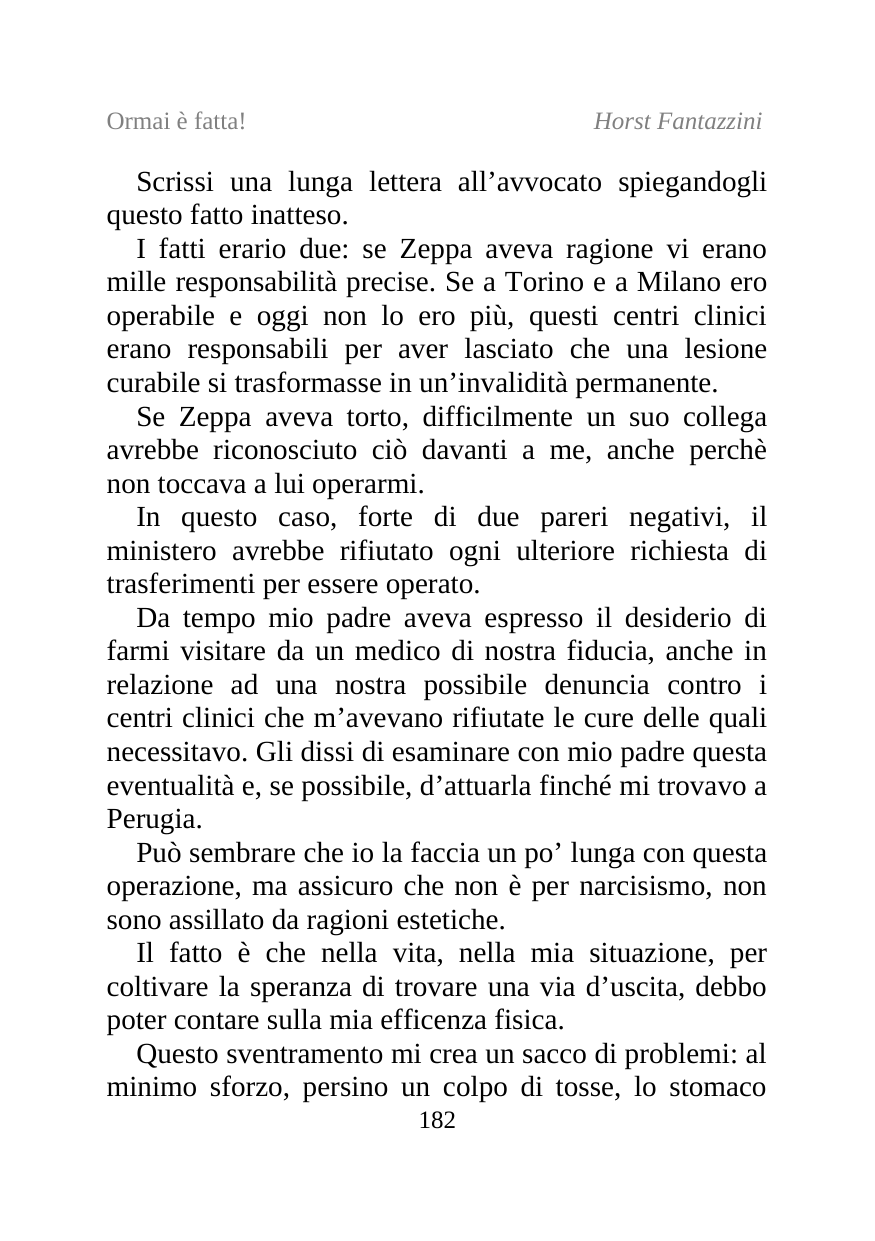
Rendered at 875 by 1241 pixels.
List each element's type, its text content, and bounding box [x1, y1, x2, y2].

text Il fatto è che nella vita, nella mia situazione, per coltivare la speranza di trovare una via d’uscita, debbo poter contare sulla mia efficenza fisica. [106, 935, 768, 1036]
text Se Zeppa aveva torto, difficilmente un suo collega avrebbe riconosciuto ciò davanti a me, anche perchè non toccava a lui operarmi. [106, 399, 768, 499]
text Questo sventramento mi crea un sacco di problemi: al minimo sforzo, persino un colpo di tosse, lo stomaco [106, 1036, 768, 1103]
text Può sembrare che io la faccia un po’ lunga con questa operazione, ma assicuro che non è per narcisismo, non sono assillato da ragioni estetiche. [106, 835, 768, 935]
text Scrissi una lunga lettera all’avvocato spiegandogli questo fatto inatteso. [106, 164, 768, 231]
text I fatti erario due: se Zeppa aveva ragione vi erano mille responsabilità precise. Se a Torino e a Milano ero operabile e oggi non lo ero più, questi centri clinici erano responsabili per aver lasciato che una lesione curabile si trasformasse in un’invalidità permanente. [106, 231, 768, 399]
text In questo caso, forte di due pareri negativi, il ministero avrebbe rifiutato ogni ulteriore richiesta di trasferimenti per essere operato. [106, 499, 768, 600]
text Da tempo mio padre aveva espresso il desiderio di farmi visitare da un medico di nostra fiducia, anche in relazione ad una nostra possibile denuncia contro i centri clinici che m’avevano rifiutate le cure delle quali necessitavo. Gli dissi di esaminare con mio padre questa eventualità e, se possibile, d’attuarla finché mi trovavo a Perugia. [106, 600, 768, 835]
